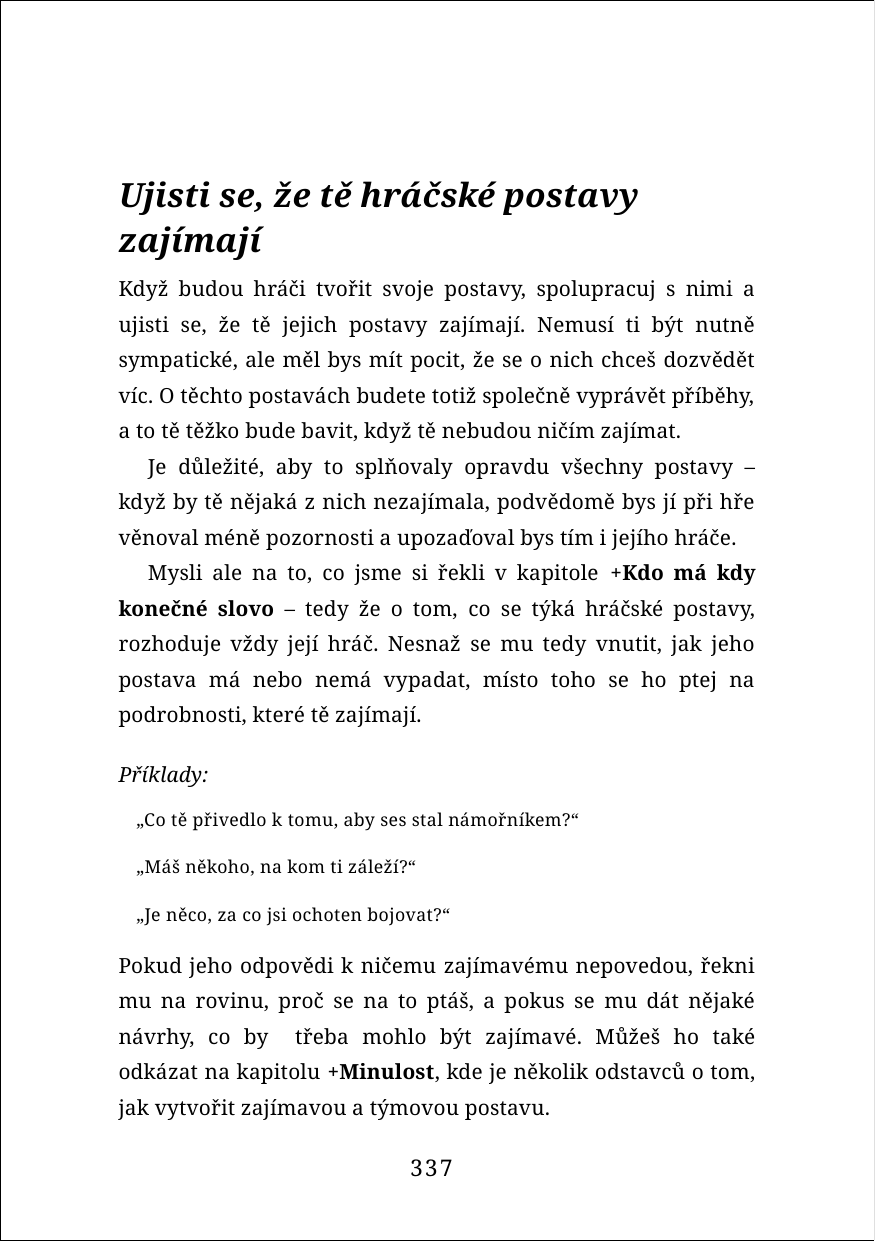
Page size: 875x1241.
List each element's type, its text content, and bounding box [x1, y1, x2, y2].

text „Co tě přivedlo k tomu, aby ses stal námořníkem?“ [136, 807, 756, 831]
text „Je něco, za co jsi ochoten bojovat?“ [136, 903, 756, 927]
subtitle Ujisti se, že tě hráčské postavy zajímají [118, 172, 756, 263]
text Když budou hráči tvořit svoje postavy, spolupracuj s nimi a ujisti se, že tě jejich postavy zajímají. Nemusí ti být nutně sympatické, ale měl bys mít pocit, že se o nich chceš dozvědět víc. O těchto postavách budete totiž společně vyprávět příběhy, a to tě těžko bude bavit, když tě nebudou ničím zajímat. Je důležité, aby to splňovaly opravdu všechny postavy – když by tě nějaká z nich nezajímala, podvědomě bys jí při hře věnoval méně pozornosti a upozaďoval bys tím i jejího hráče. Mysli ale na to, co jsme si řekli v kapitole +Kdo má kdy konečné slovo – tedy že o tom, co se týká hráčské postavy, rozhoduje vždy její hráč. Nesnaž se mu tedy vnutit, jak jeho postava má nebo nemá vypadat, místo toho se ho ptej na podrobnosti, které tě zajímají. [118, 274, 756, 729]
text Příklady: [118, 760, 756, 788]
text Pokud jeho odpovědi k ničemu zajímavému nepovedou, řekni mu na rovinu, proč se na to ptáš, a pokus se mu dát nějaké návrhy, co by třeba mohlo být zajímavé. Můžeš ho také odkázat na kapitolu +Minulost, kde je několik odstavců o tom, jak vytvořit zajímavou a týmovou postavu. [118, 951, 756, 1121]
text „Máš někoho, na kom ti záleží?“ [136, 855, 756, 879]
